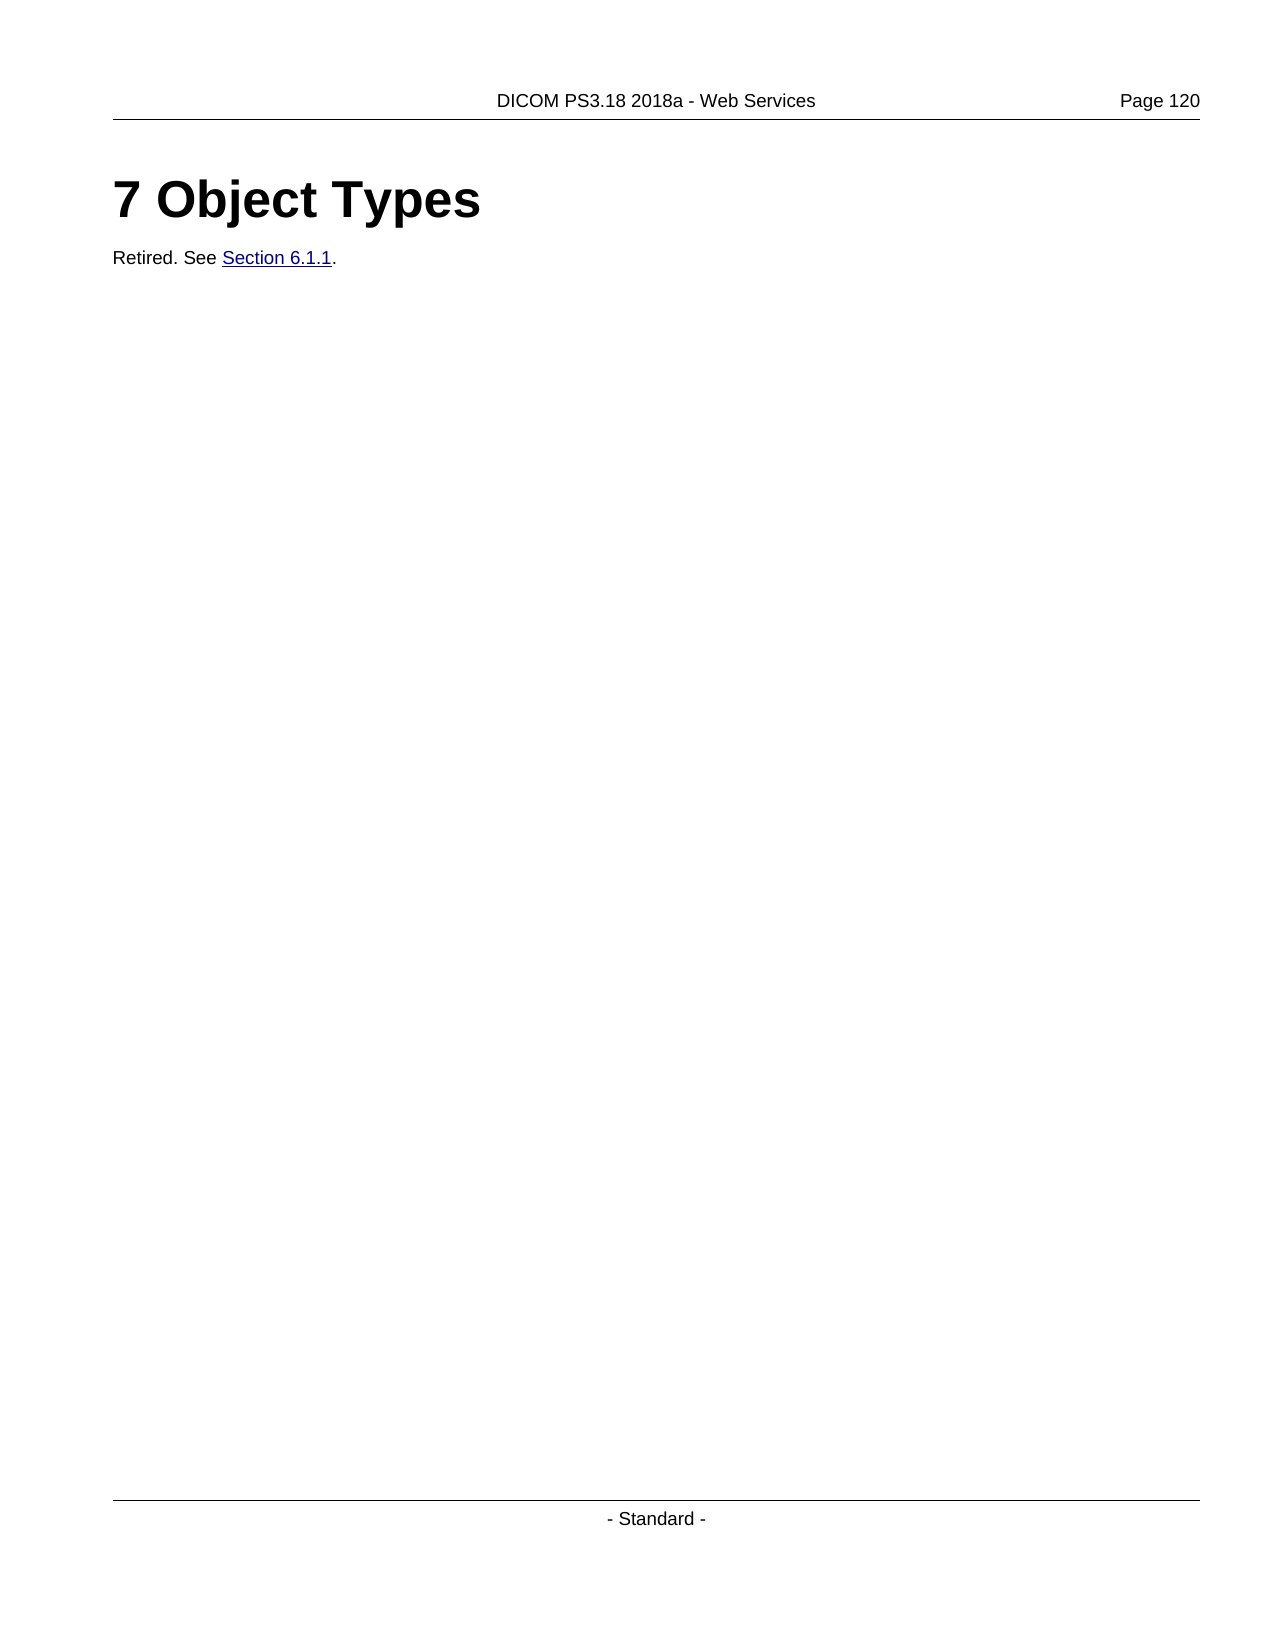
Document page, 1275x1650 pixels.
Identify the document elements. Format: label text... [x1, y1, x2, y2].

text Retired. See Section 6.1.1. [112, 247, 1200, 269]
text 7 Object Types [112, 169, 1200, 228]
